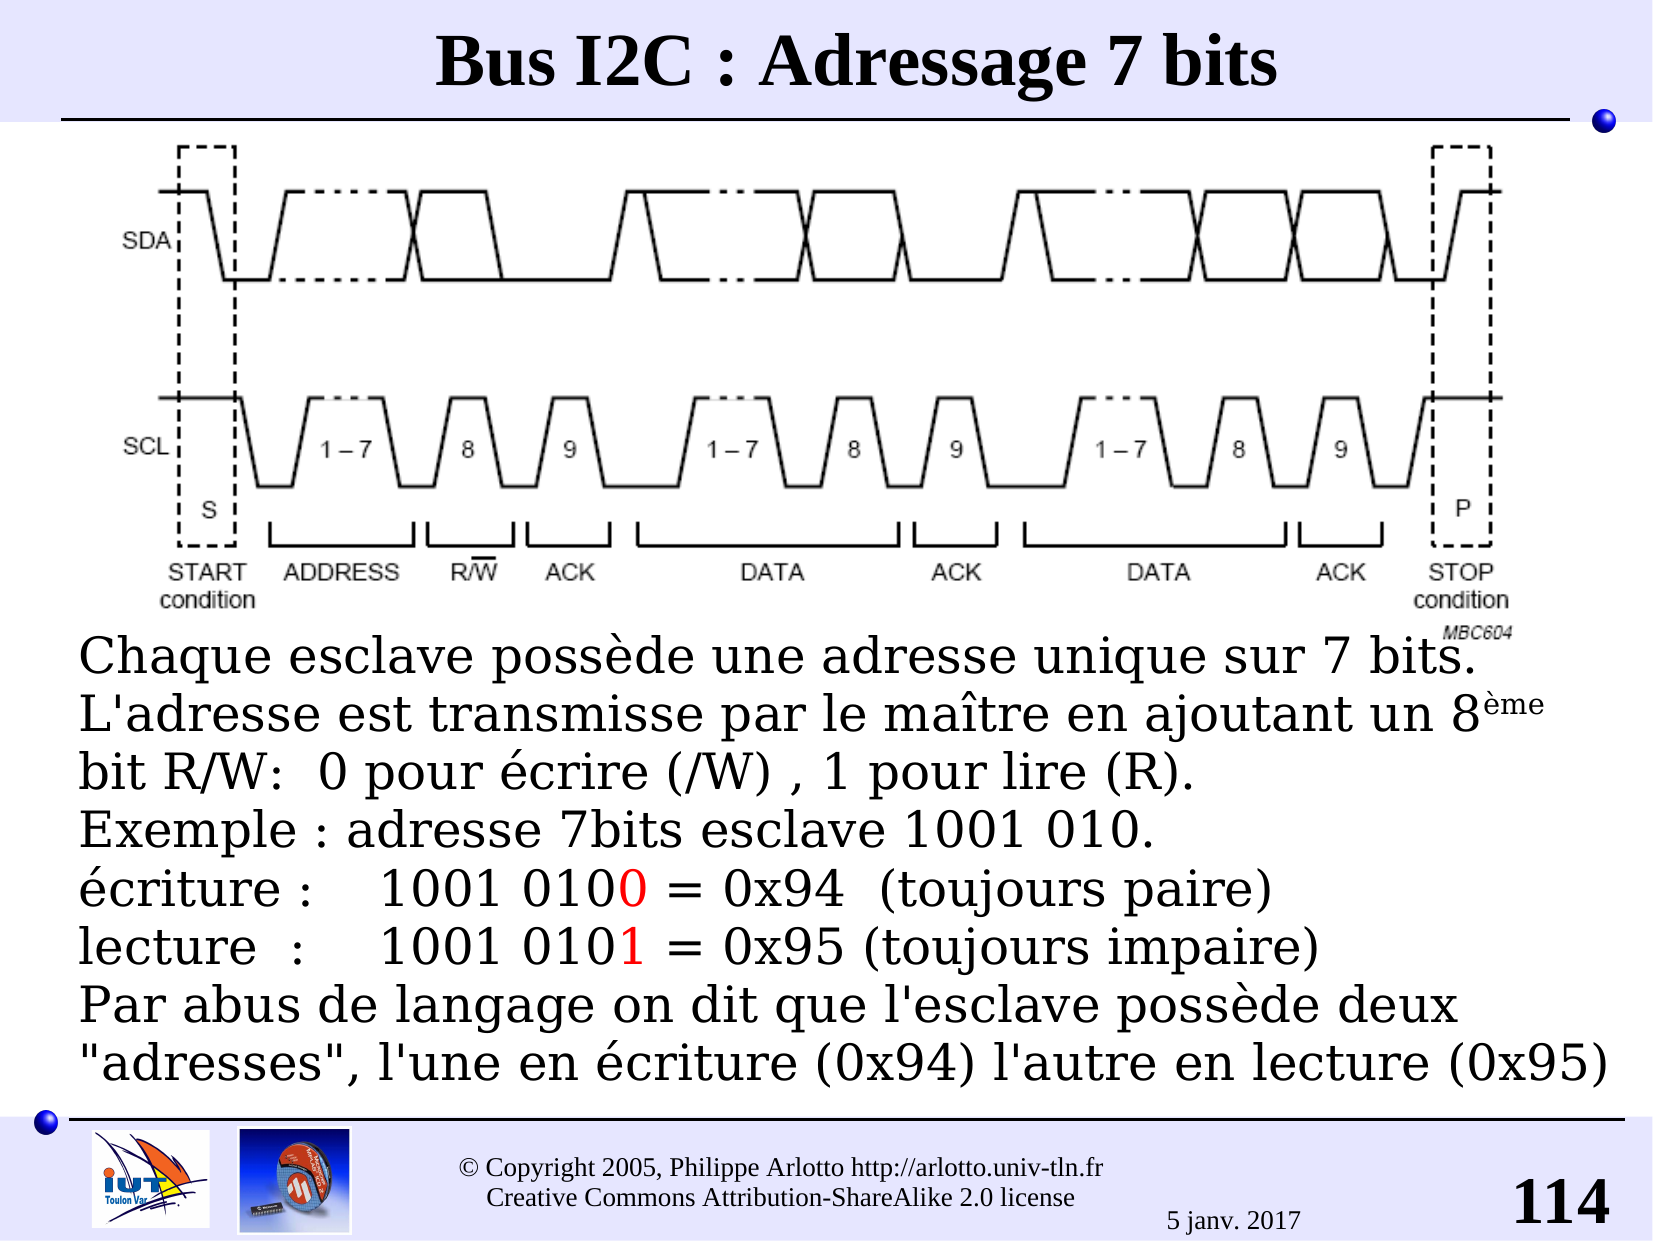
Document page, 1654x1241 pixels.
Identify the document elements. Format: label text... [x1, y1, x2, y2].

picture [118, 123, 1576, 626]
title Bus I2C : Adressage 7 bits [95, 11, 1585, 110]
picture [237, 1152, 352, 1235]
text_box Chaque esclave possède une adresse unique sur 7 bits. L'adresse est transmisse par le maître en ajoutant un 8ème bit R/W: 0 pour écrire (/W) , 1 pour lire (R). Exemple : adresse 7bits esclave 1001 010. écriture : 1001 0100 = 0x94 (toujours paire) lecture : 1001 0101 = 0x95 (toujours impaire) Par abus de langage on dit que l'esclave possède deux "adresses", l'une en écriture (0x94) l'autre en lecture (0x95) [78, 626, 1611, 1152]
